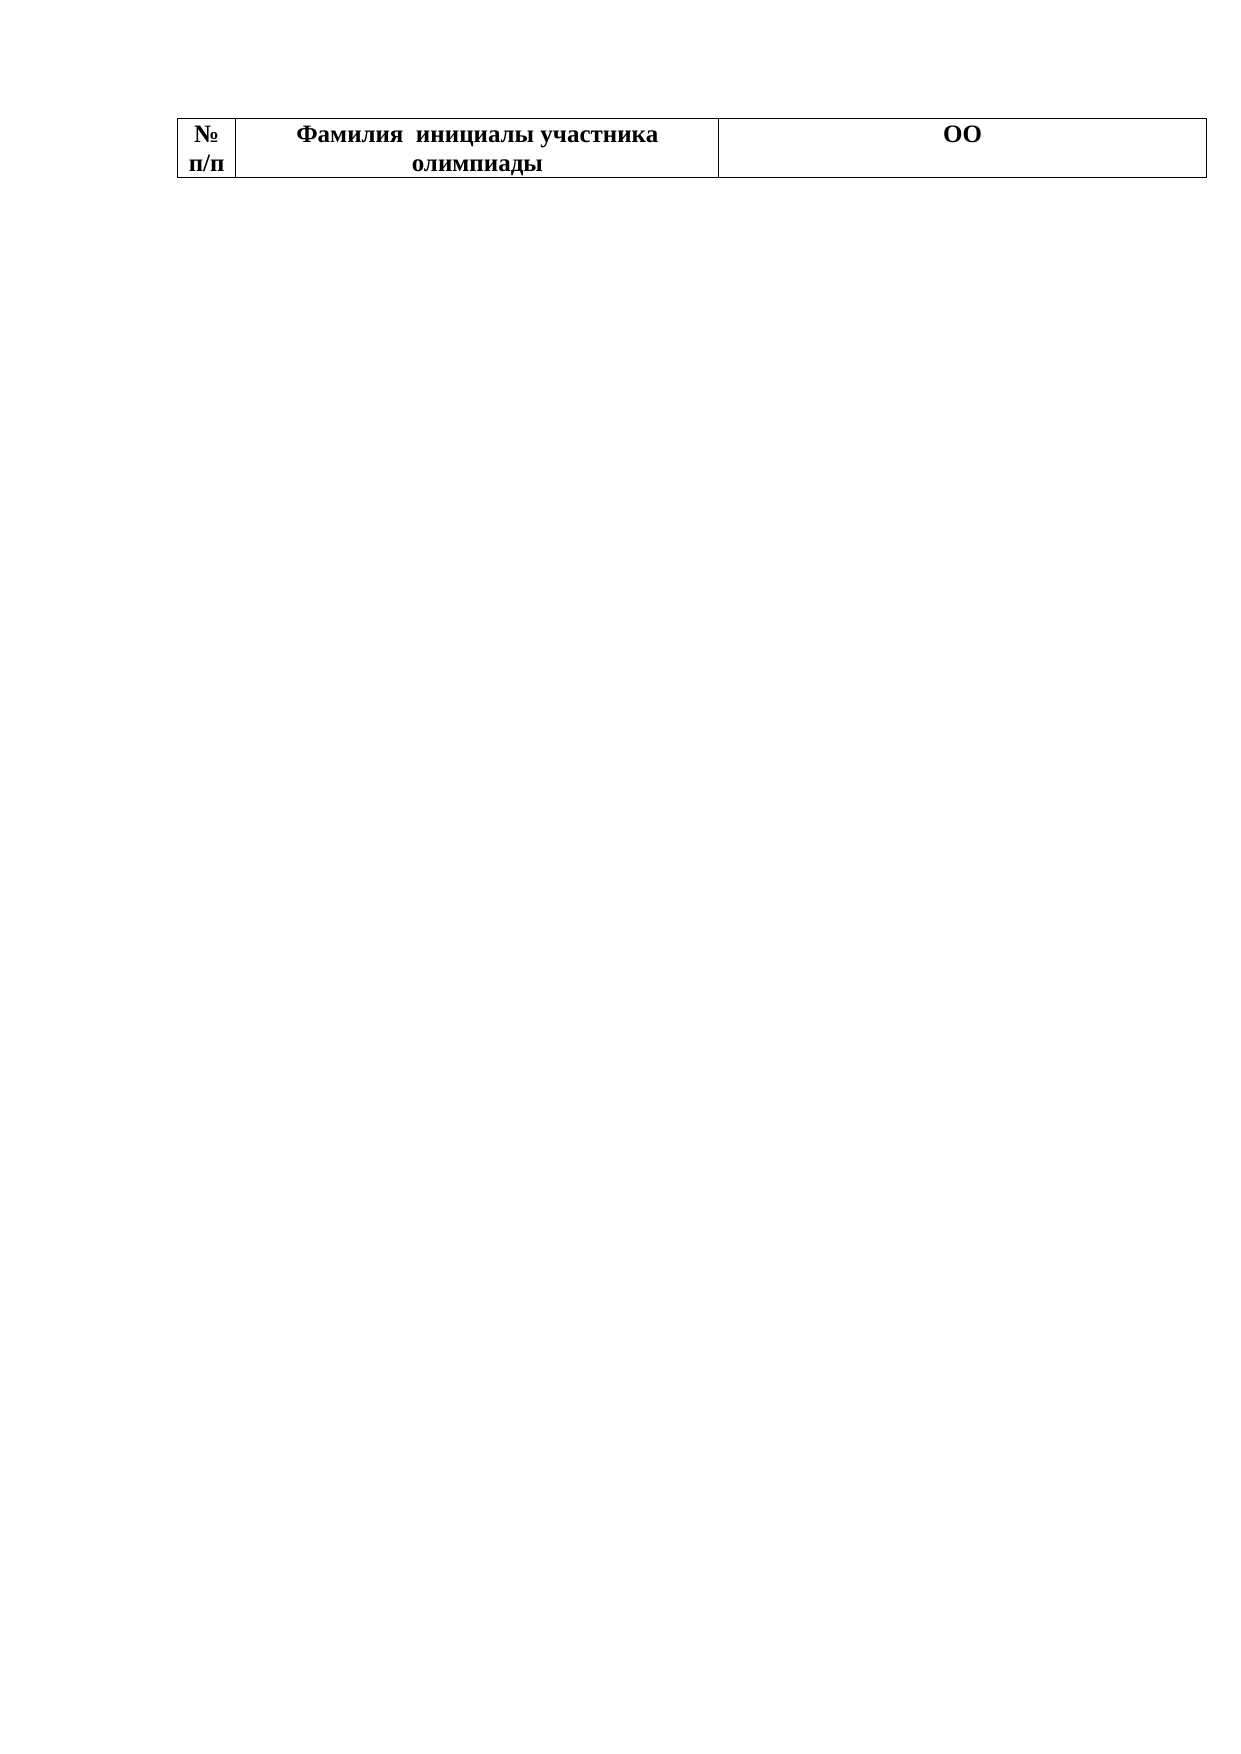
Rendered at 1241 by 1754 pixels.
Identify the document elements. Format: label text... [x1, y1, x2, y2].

table_header Фамилия инициалы участника олимпиады [236, 119, 718, 177]
table_header № п/п [178, 119, 235, 177]
table_header ОО [719, 119, 1206, 177]
